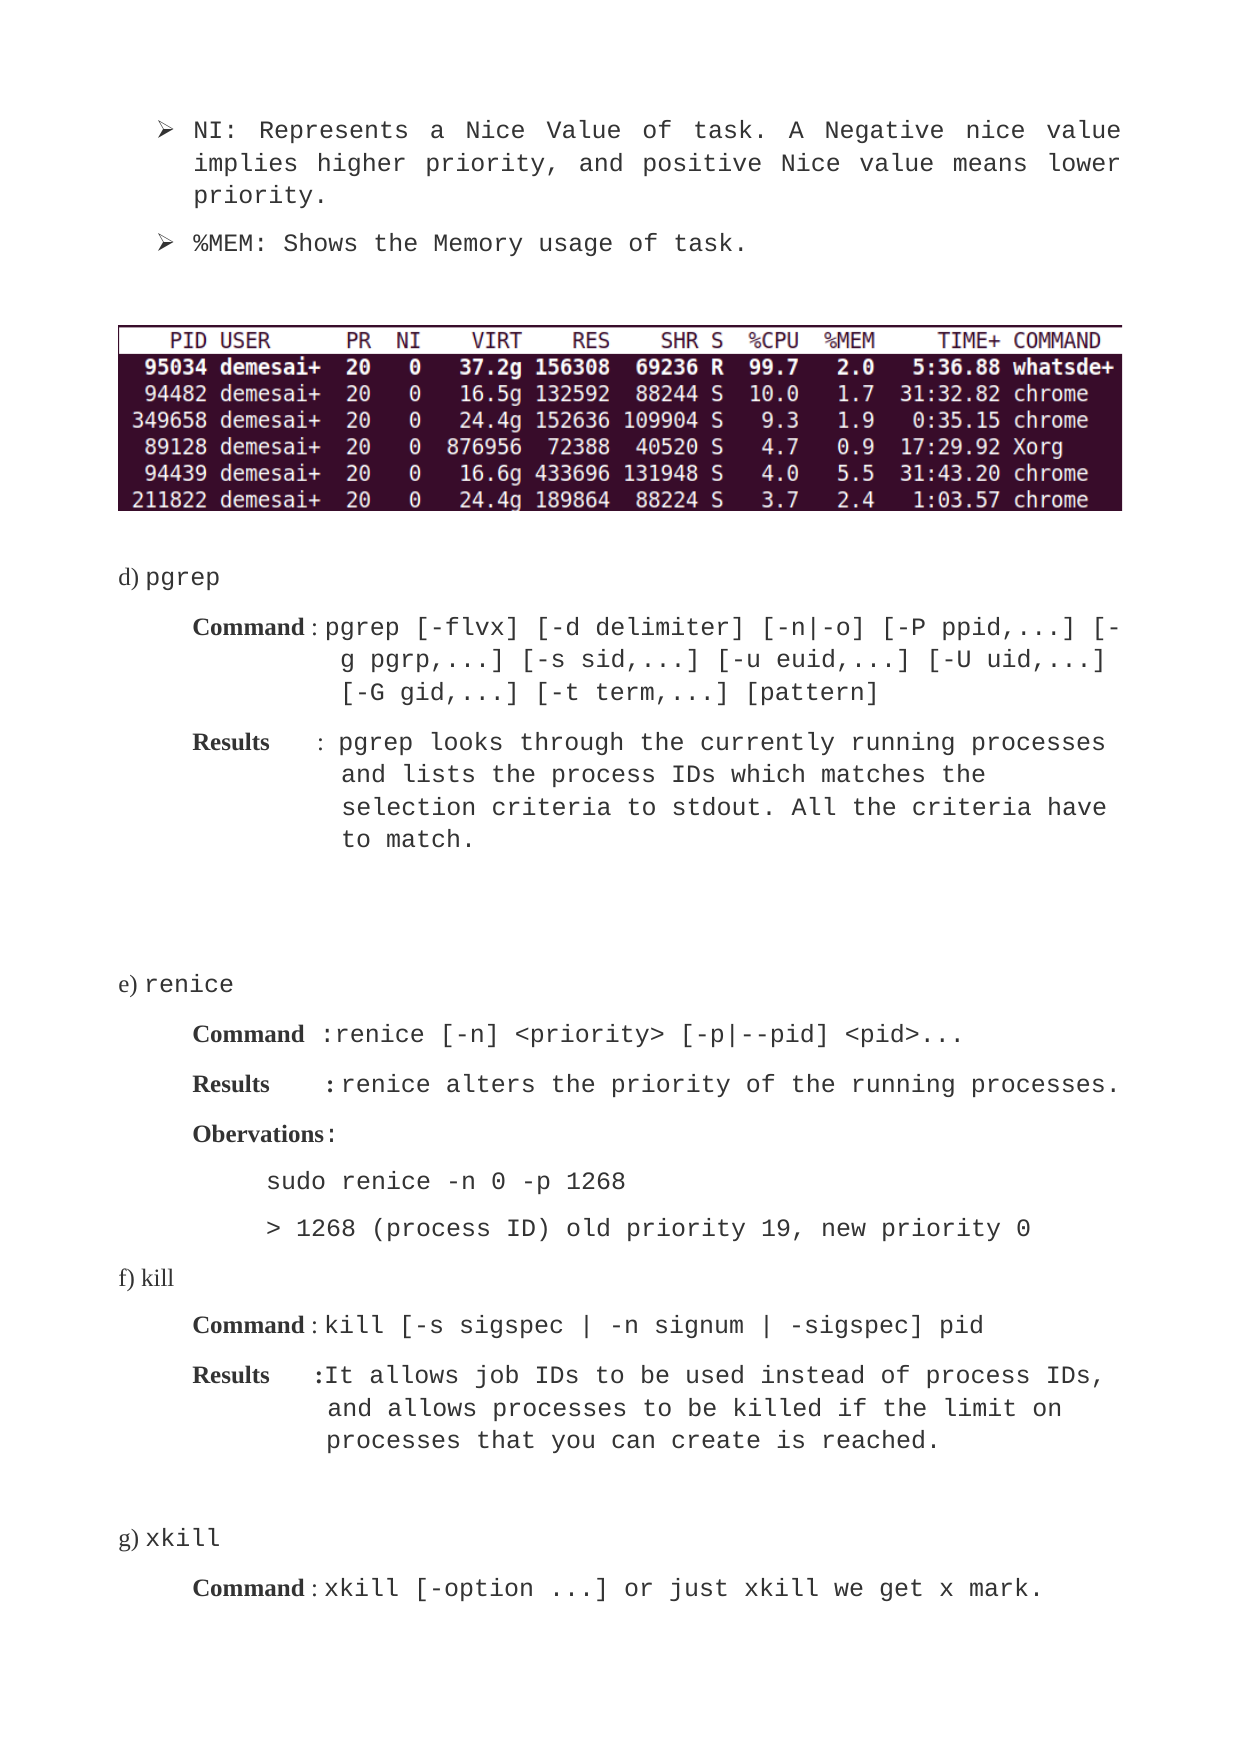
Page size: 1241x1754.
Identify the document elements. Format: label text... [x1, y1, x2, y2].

text Command : xkill [-option ...] or just xkill we get x mark. [118, 1573, 1122, 1604]
text Command : pgrep [-flvx] [-d delimiter] [-n|-o] [-P ppid,...] [- g pgrp,...] [-s sid,...] [-u euid,...] [-U uid,...] [-G gid,...] [-t term,...] [pattern] [118, 612, 1122, 708]
text e) renice [118, 969, 1122, 1000]
text Results : renice alters the priority of the running processes. [118, 1069, 1122, 1100]
text Obervations: [118, 1119, 1122, 1150]
text Command : kill [-s sigspec | -n signum | -sigspec] pid [118, 1311, 1122, 1341]
text g) xkill [118, 1523, 1122, 1554]
picture [118, 325, 1123, 511]
text Command :renice [-n] <priority> [-p|--pid] <pid>... [118, 1019, 1122, 1050]
list NI: Represents a Nice Value of task. A Negative nice value implies higher priority, and positive Nice value means lower priority. [156, 118, 1122, 211]
list %MEM: Shows the Memory usage of task. [156, 230, 1122, 258]
text f) kill [118, 1263, 1122, 1292]
text Results :It allows job IDs to be used instead of process IDs, and allows processes to be killed if the limit on processes that you can create is reached. [118, 1361, 1122, 1456]
text Results : pgrep looks through the currently running processes and lists the process IDs which matches the selection criteria to stdout. All the criteria have to match. [118, 727, 1122, 855]
text d) pgrep [118, 562, 1122, 593]
text sudo renice -n 0 -p 1268 [118, 1169, 1122, 1197]
text > 1268 (process ID) old priority 19, new priority 0 [118, 1216, 1122, 1244]
